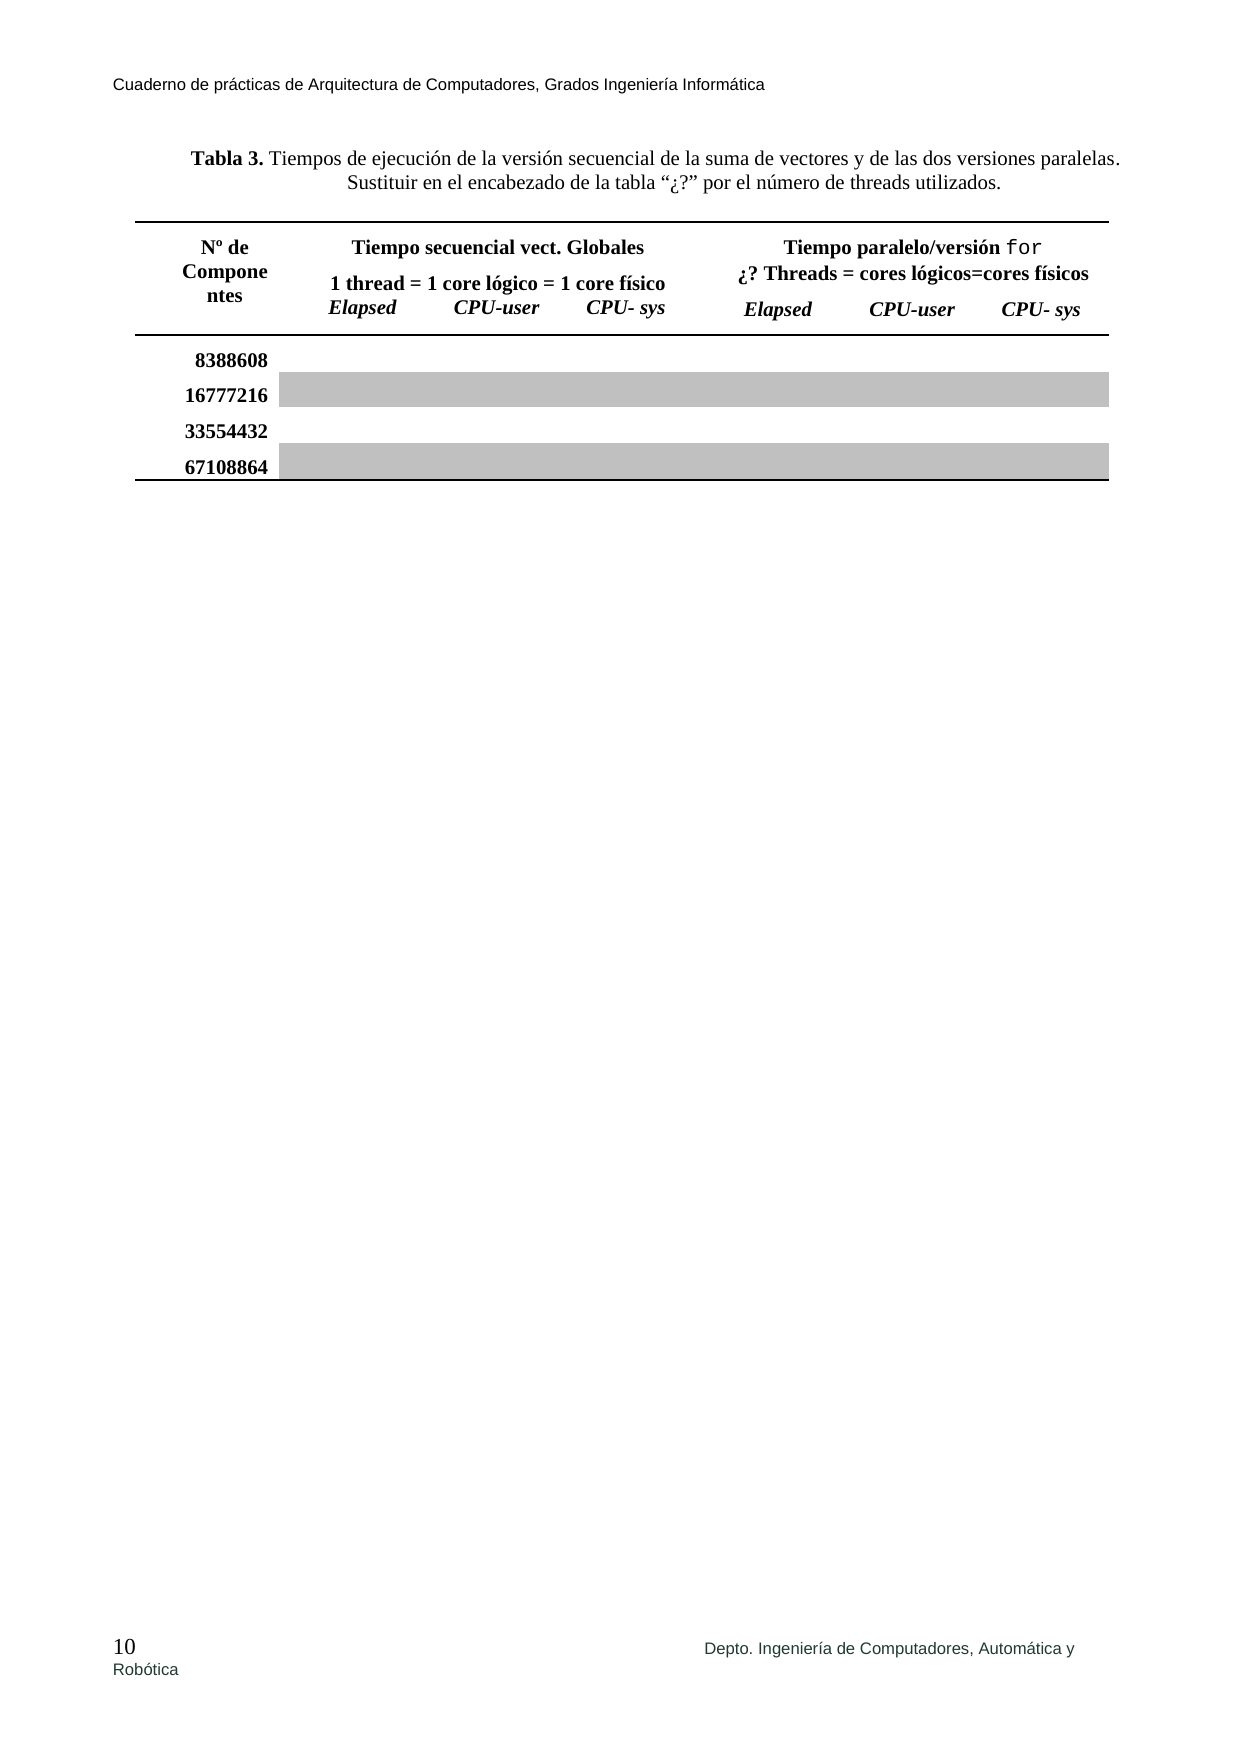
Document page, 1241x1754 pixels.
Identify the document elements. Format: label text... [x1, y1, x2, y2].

table_header Tiempo paralelo/versión for ¿? Threads = cores lógicos=cores físicos Elapsed CPU-user CPU- sys [681, 223, 1109, 334]
table_cell 16777216 [135, 372, 279, 407]
table_cell [681, 336, 1109, 372]
table_cell [681, 408, 1109, 443]
table_cell [681, 443, 1109, 479]
table_header Tiempo secuencial vect. Globales 1 thread = 1 core lógico = 1 core físico Elapsed CPU-user CPU- sys [279, 223, 681, 334]
table_cell [279, 443, 681, 479]
table_cell [279, 336, 681, 372]
table_header Tabla 3. Tiempos de ejecución de la versión secuencial de la suma de vectores y de las dos versiones paralelas. Sustituir en el encabezado de la tabla “¿?” por el número de threads utilizados. [90, 121, 1147, 194]
table_cell [279, 408, 681, 443]
table_header Nº de Componentes [135, 223, 279, 334]
table_cell [279, 372, 681, 407]
table_cell 67108864 [135, 443, 279, 479]
table_cell 8388608 [135, 336, 279, 372]
table_cell [681, 372, 1109, 407]
table_cell 33554432 [135, 408, 279, 443]
table_cell [90, 194, 1147, 669]
